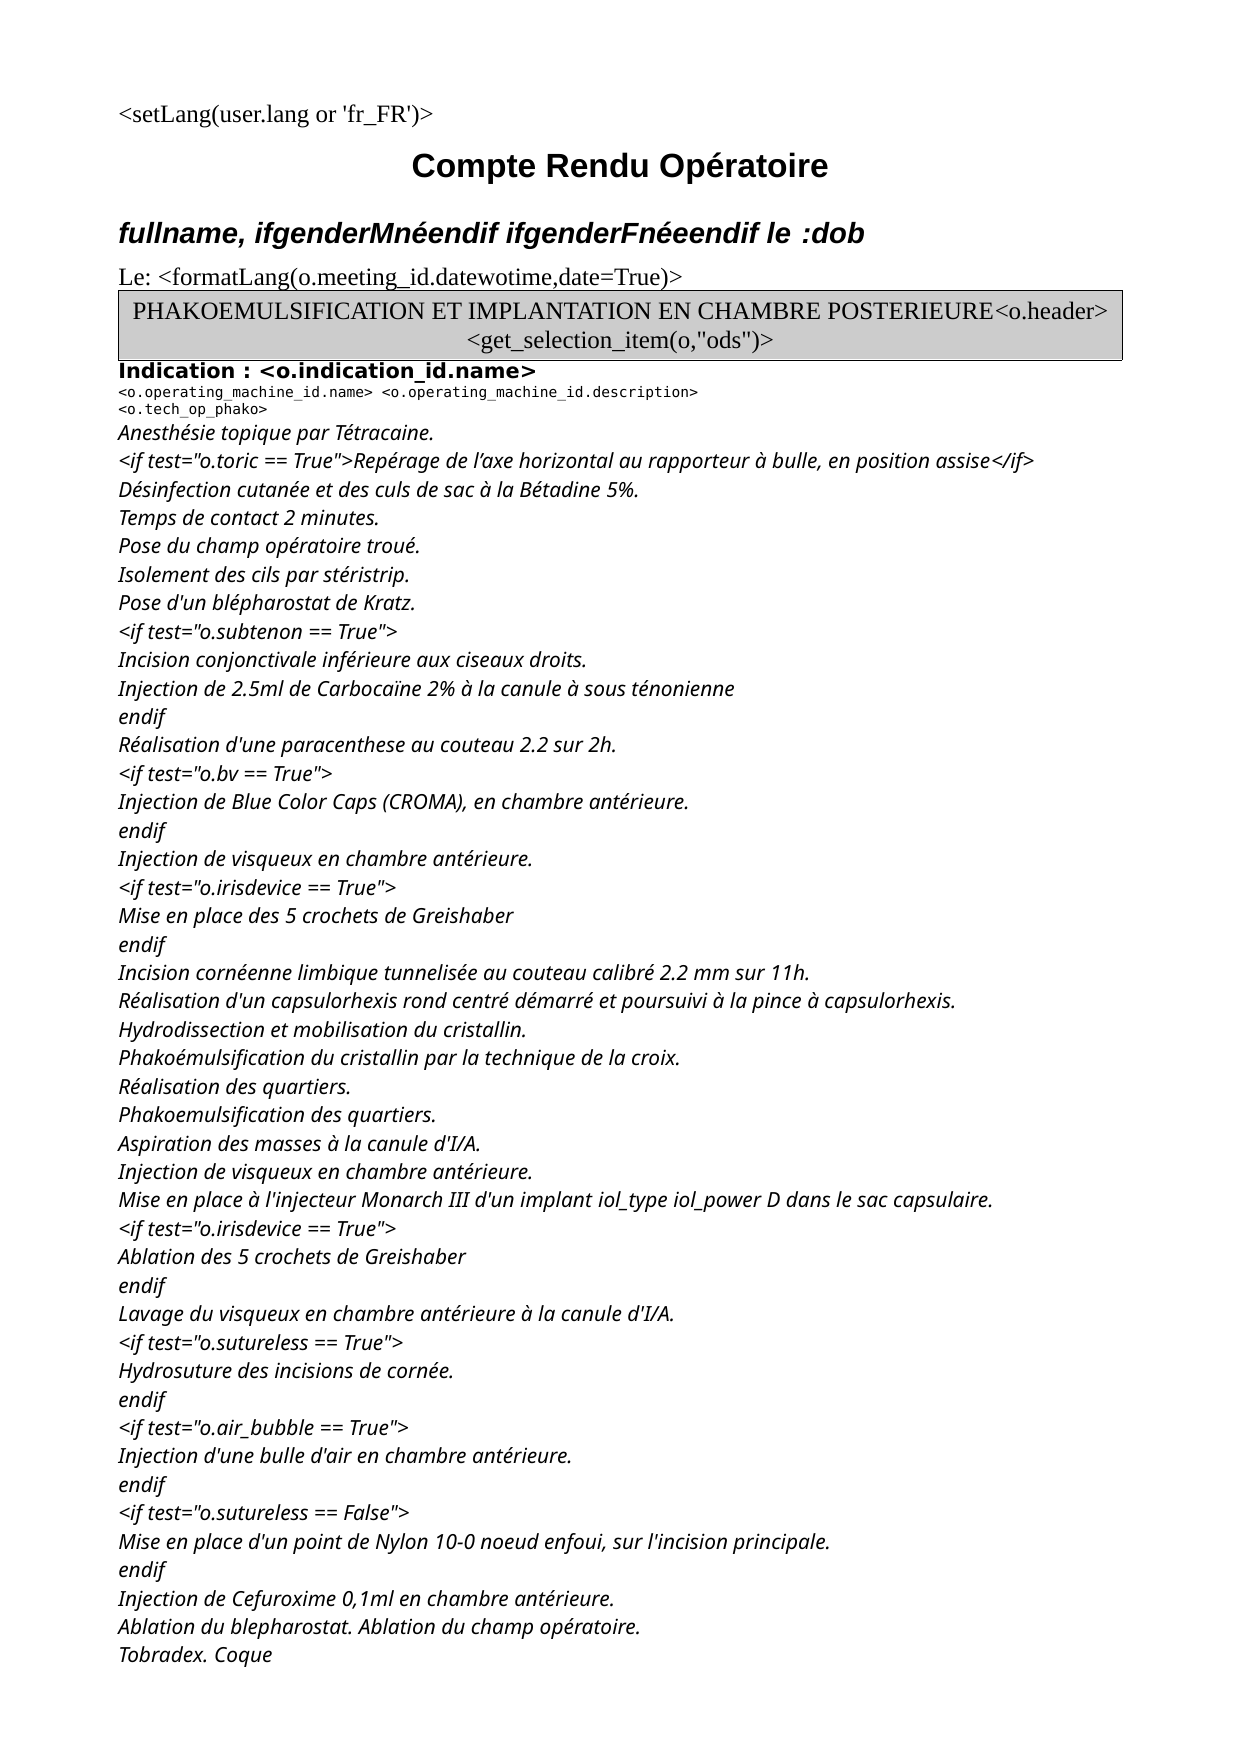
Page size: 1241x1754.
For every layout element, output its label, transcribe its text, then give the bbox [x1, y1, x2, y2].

text Phakoemulsification des quartiers. [118, 1100, 1122, 1129]
text Mise en place à l'injecteur Monarch III d'un implant iol_type iol_power D dans le sac capsulaire. [118, 1186, 1122, 1214]
text <if test="o.subtenon == True"> [118, 617, 1122, 645]
text Ablation des 5 crochets de Greishaber [118, 1242, 1122, 1271]
text Hydrodissection et mobilisation du cristallin. [118, 1015, 1122, 1043]
text <if test="o.irisdevice == True"> [118, 1214, 1122, 1242]
text endif [118, 816, 1122, 844]
text <o.operating_machine_id.name> <o.operating_machine_id.description> [118, 384, 1122, 401]
text Injection de visqueux en chambre antérieure. [118, 844, 1122, 873]
text Le: <formatLang(o.meeting_id.datewotime,date=True)> [118, 262, 1122, 290]
text Réalisation d'une paracenthese au couteau 2.2 sur 2h. [118, 731, 1122, 759]
text Isolement des cils par stéristrip. [118, 560, 1122, 588]
text <o.tech_op_phako> [118, 401, 1122, 418]
text endif [118, 1470, 1122, 1498]
text Hydrosuture des incisions de cornée. [118, 1356, 1122, 1385]
text endif [118, 702, 1122, 731]
text Incision conjonctivale inférieure aux ciseaux droits. [118, 645, 1122, 674]
text Réalisation d'un capsulorhexis rond centré démarré et poursuivi à la pince à capsulorhexis. [118, 987, 1122, 1015]
text Injection de visqueux en chambre antérieure. [118, 1157, 1122, 1186]
text Injection d'une bulle d'air en chambre antérieure. [118, 1442, 1122, 1470]
text Indication : <o.indication_id.name> [118, 361, 1122, 384]
text Tobradex. Coque [118, 1641, 1122, 1669]
text Injection de 2.5ml de Carbocaïne 2% à la canule à sous ténonienne [118, 674, 1122, 702]
text Désinfection cutanée et des culs de sac à la Bétadine 5%. [118, 475, 1122, 503]
text Ablation du blepharostat. Ablation du champ opératoire. [118, 1612, 1122, 1641]
text endif [118, 930, 1122, 958]
text <if test="o.air_bubble == True"> [118, 1413, 1122, 1442]
text Incision cornéenne limbique tunnelisée au couteau calibré 2.2 mm sur 11h. [118, 958, 1122, 987]
text Injection de Cefuroxime 0,1ml en chambre antérieure. [118, 1584, 1122, 1612]
text Réalisation des quartiers. [118, 1072, 1122, 1100]
text endif [118, 1555, 1122, 1584]
text Lavage du visqueux en chambre antérieure à la canule d'I/A. [118, 1299, 1122, 1328]
text Anesthésie topique par Tétracaine. [118, 418, 1122, 446]
text Pose d'un blépharostat de Kratz. [118, 588, 1122, 617]
text Mise en place des 5 crochets de Greishaber [118, 901, 1122, 930]
text Phakoémulsification du cristallin par la technique de la croix. [118, 1043, 1122, 1072]
text <if test="o.sutureless == False"> [118, 1498, 1122, 1527]
text Pose du champ opératoire troué. [118, 532, 1122, 560]
text <if test="o.bv == True"> [118, 759, 1122, 787]
text <if test="o.sutureless == True"> [118, 1328, 1122, 1356]
table_header PHAKOEMULSIFICATION ET IMPLANTATION EN CHAMBRE POSTERIEURE<o.header> <get_selection_item(o,"ods")> [119, 291, 1122, 359]
text endif [118, 1385, 1122, 1413]
subtitle Compte Rendu Opératoire [118, 146, 1122, 185]
text <if test="o.toric == True">Repérage de l’axe horizontal au rapporteur à bulle, en position assise</if> [118, 446, 1122, 475]
text Temps de contact 2 minutes. [118, 503, 1122, 532]
text Aspiration des masses à la canule d'I/A. [118, 1129, 1122, 1157]
text endif [118, 1271, 1122, 1299]
text <if test="o.irisdevice == True"> [118, 873, 1122, 901]
text Injection de Blue Color Caps (CROMA), en chambre antérieure. [118, 787, 1122, 816]
text Mise en place d'un point de Nylon 10-0 noeud enfoui, sur l'incision principale. [118, 1527, 1122, 1555]
text <setLang(user.lang or 'fr_FR')> [118, 99, 1122, 128]
subtitle fullname, ifgenderMnéendif ifgenderFnéeendif le :dob [118, 216, 1122, 249]
